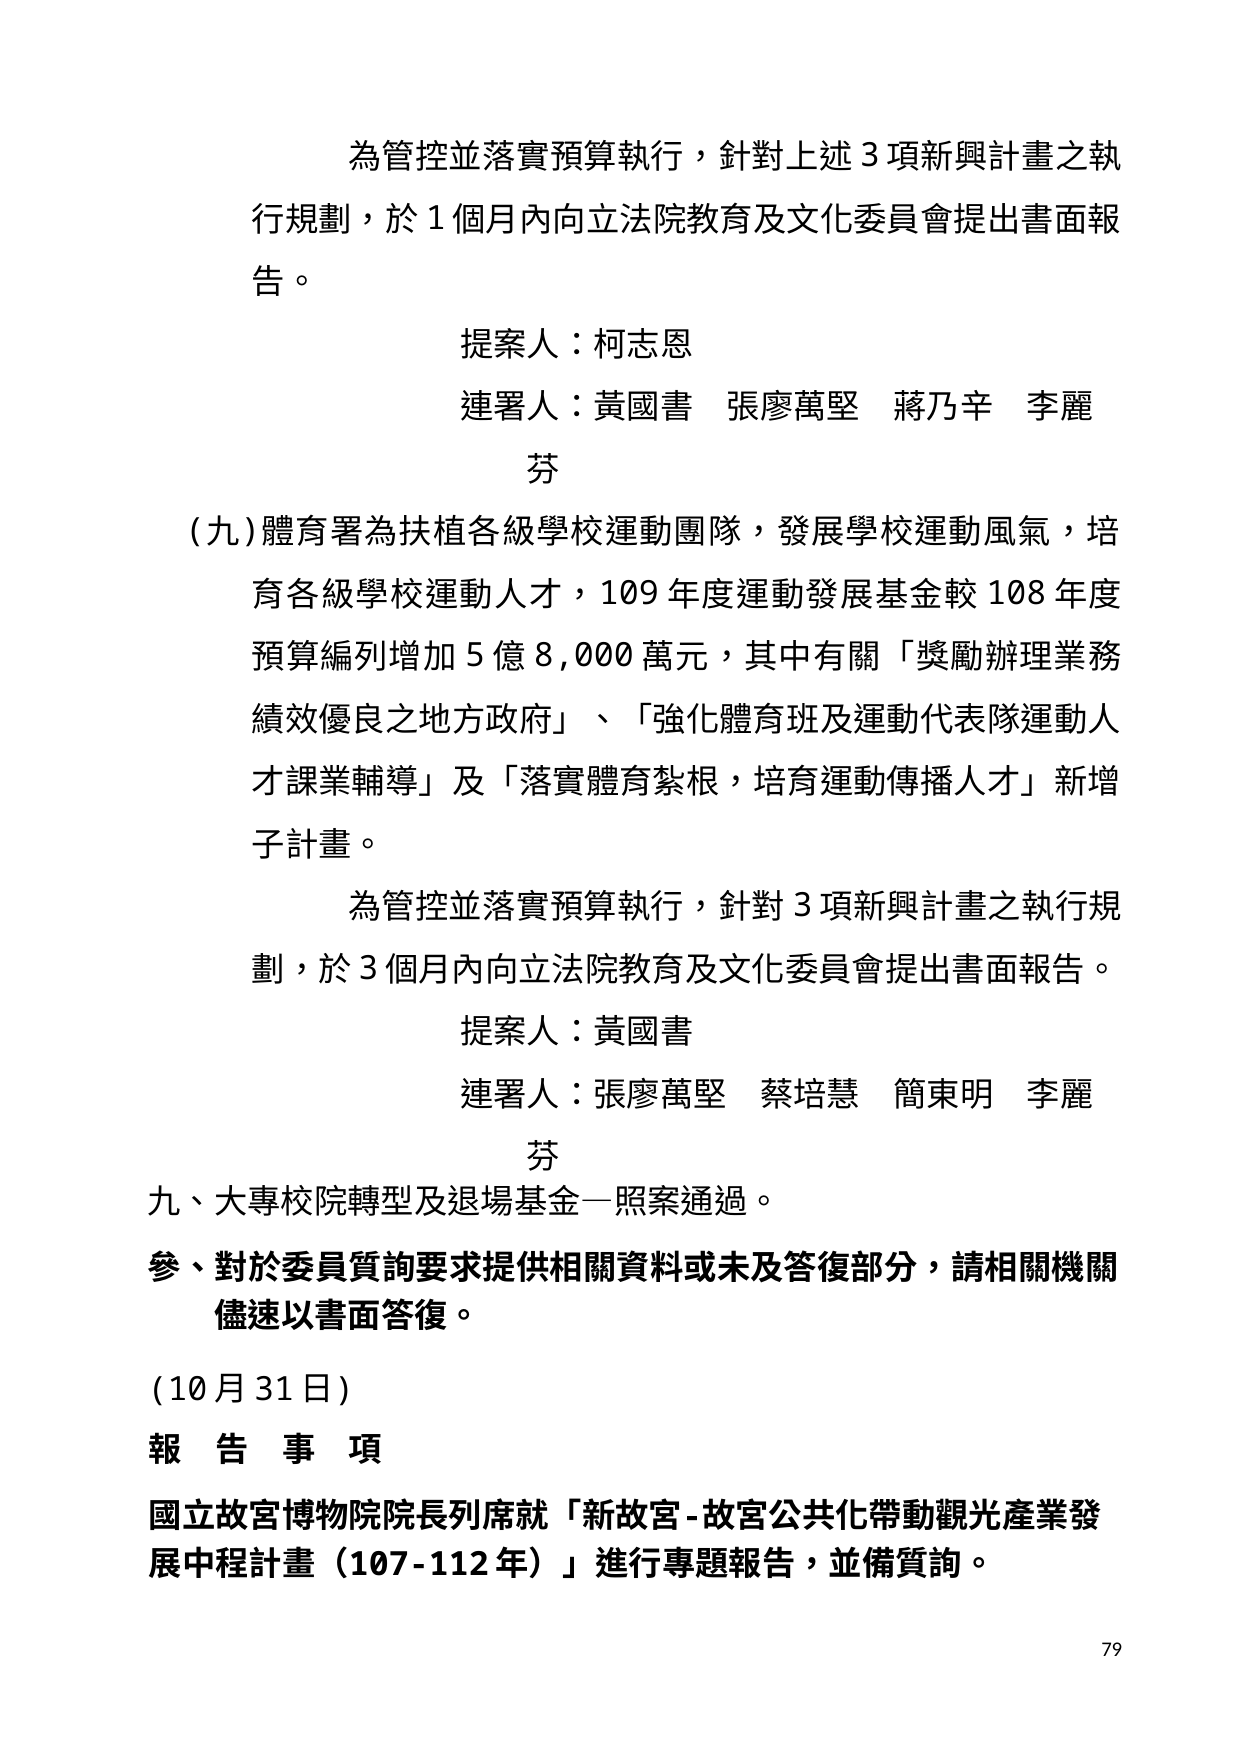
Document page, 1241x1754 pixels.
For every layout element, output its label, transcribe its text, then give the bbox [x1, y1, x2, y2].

text 參、對於委員質詢要求提供相關資料或未及答復部分，請相關機關儘速以書面答復。 [147, 1241, 1122, 1337]
text 提案人：柯志恩 [460, 300, 1122, 362]
text 報 告 事 項 [148, 1423, 1122, 1471]
text 連署人：張廖萬堅 蔡培慧 簡東明 李麗芬 [460, 1050, 1122, 1175]
text 連署人：黃國書 張廖萬堅 蔣乃辛 李麗芬 [460, 362, 1122, 487]
text 九、大專校院轉型及退場基金—照案通過。 [147, 1175, 1121, 1223]
text (10月31日) [147, 1362, 1120, 1410]
text 提案人：黃國書 [460, 987, 1122, 1050]
text 為管控並落實預算執行，針對上述3項新興計畫之執行規劃，於1個月內向立法院教育及文化委員會提出書面報告。 [185, 112, 1122, 300]
text 國立故宮博物院院長列席就「新故宮-故宮公共化帶動觀光產業發展中程計畫（107-112年）」進行專題報告，並備質詢。 [148, 1489, 1122, 1585]
text 為管控並落實預算執行，針對3項新興計畫之執行規劃，於3個月內向立法院教育及文化委員會提出書面報告。 [185, 862, 1122, 987]
text (九)體育署為扶植各級學校運動團隊，發展學校運動風氣，培育各級學校運動人才，109年度運動發展基金較108年度預算編列增加5億8,000萬元，其中有關「獎勵辦理業務績效優良之地方政府」、「強化體育班及運動代表隊運動人才課業輔導」及「落實體育紮根，培育運動傳播人才」新增子計畫。 [185, 487, 1122, 862]
